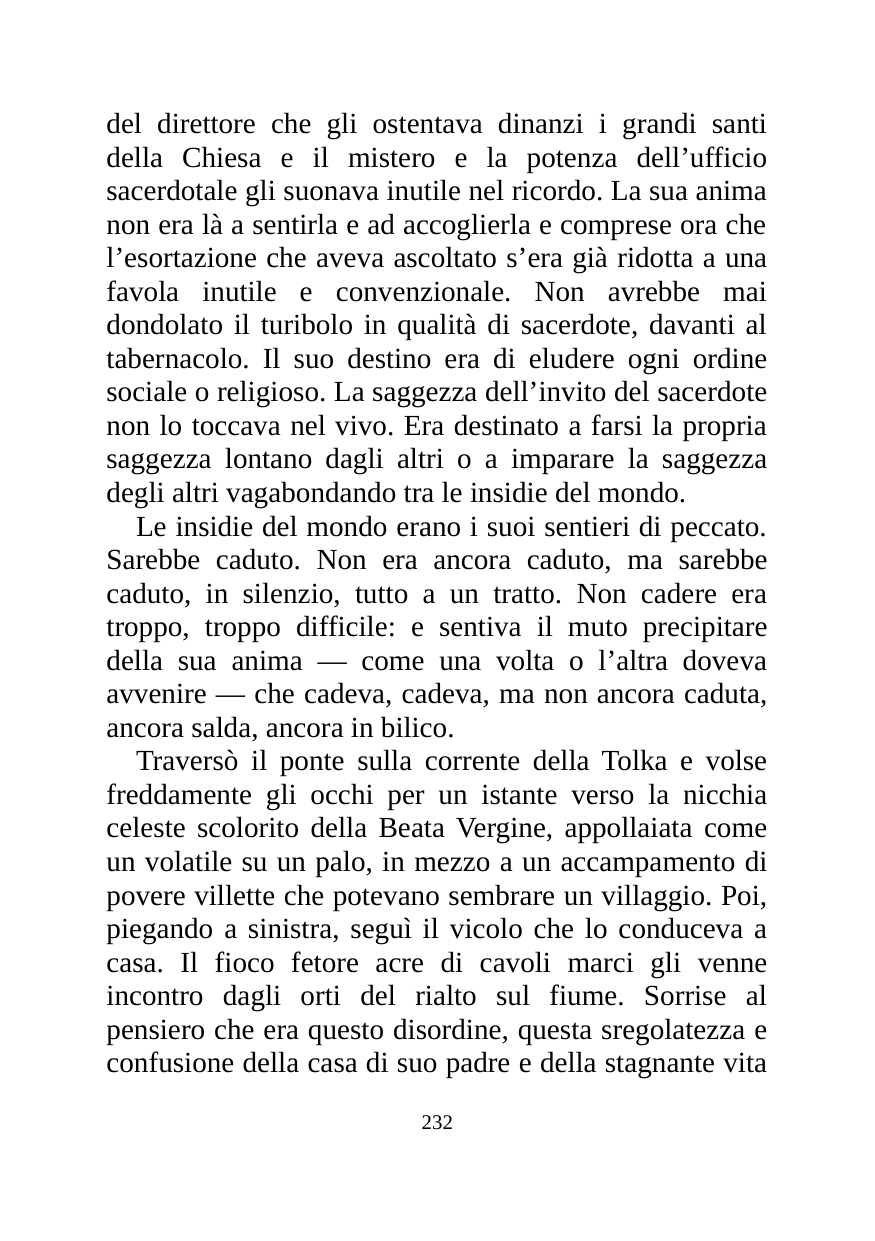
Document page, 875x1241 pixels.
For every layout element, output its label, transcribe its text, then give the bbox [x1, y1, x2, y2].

text del direttore che gli ostentava dinanzi i grandi santi della Chiesa e il mistero e la potenza dell’ufficio sacerdotale gli suonava inutile nel ricordo. La sua anima non era là a sentirla e ad accoglierla e comprese ora che l’esortazione che aveva ascoltato s’era già ridotta a una favola inutile e convenzionale. Non avrebbe mai dondolato il turibolo in qualità di sacerdote, davanti al tabernacolo. Il suo destino era di eludere ogni ordine sociale o religioso. La saggezza dell’invito del sacerdote non lo toccava nel vivo. Era destinato a farsi la propria saggezza lontano dagli altri o a imparare la saggezza degli altri vagabondando tra le insidie del mondo. [106, 106, 768, 509]
text Traversò il ponte sulla corrente della Tolka e volse freddamente gli occhi per un istante verso la nicchia celeste scolorito della Beata Vergine, appollaiata come un volatile su un palo, in mezzo a un accampamento di povere villette che potevano sembrare un villaggio. Poi, piegando a sinistra, seguì il vicolo che lo conduceva a casa. Il fioco fetore acre di cavoli marci gli venne incontro dagli orti del rialto sul fiume. Sorrise al pensiero che era questo disordine, questa sregolatezza e confusione della casa di suo padre e della stagnante vita [106, 743, 768, 1079]
text Le insidie del mondo erano i suoi sentieri di peccato. Sarebbe caduto. Non era ancora caduto, ma sarebbe caduto, in silenzio, tutto a un tratto. Non cadere era troppo, troppo difficile: e sentiva il muto precipitare della sua anima — come una volta o l’altra doveva avvenire — che cadeva, cadeva, ma non ancora caduta, ancora salda, ancora in bilico. [106, 509, 768, 743]
